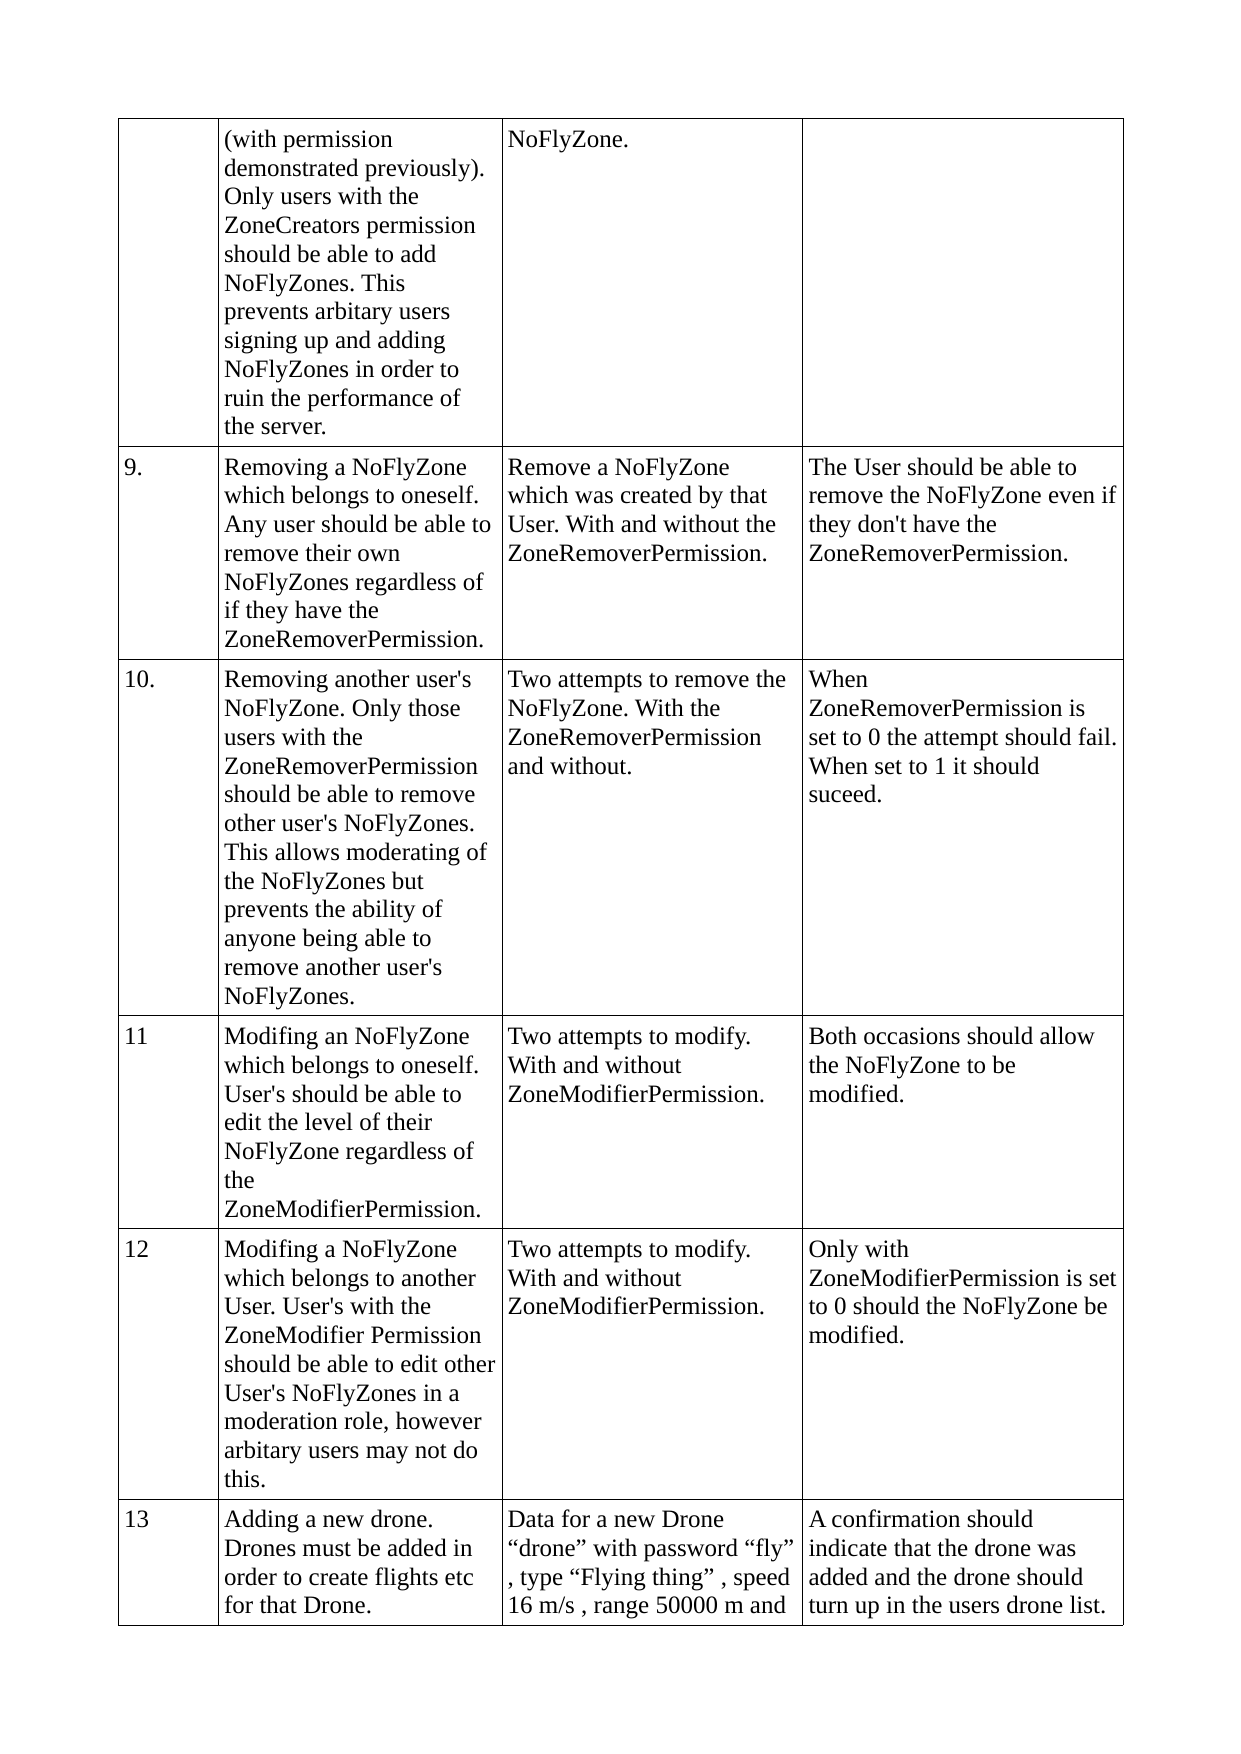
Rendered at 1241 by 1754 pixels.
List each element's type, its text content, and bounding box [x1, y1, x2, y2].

table_cell Removing another user's NoFlyZone. Only those users with the ZoneRemoverPermission should be able to remove other user's NoFlyZones. This allows moderating of the NoFlyZones but prevents the ability of anyone being able to remove another user's NoFlyZones. [219, 660, 502, 1015]
table_cell 13 [119, 1500, 218, 1625]
table_cell 9. [119, 447, 218, 659]
table_cell The User should be able to remove the NoFlyZone even if they don't have the ZoneRemoverPermission. [803, 447, 1123, 659]
table_cell (with permission demonstrated previously). Only users with the ZoneCreators permission should be able to add NoFlyZones. This prevents arbitary users signing up and adding NoFlyZones in order to ruin the performance of the server. [219, 119, 502, 446]
table_cell Only with ZoneModifierPermission is set to 0 should the NoFlyZone be modified. [803, 1229, 1123, 1498]
table_cell A confirmation should indicate that the drone was added and the drone should turn up in the users drone list. [803, 1500, 1123, 1625]
table_cell When ZoneRemoverPermission is set to 0 the attempt should fail. When set to 1 it should suceed. [803, 660, 1123, 1015]
table_cell NoFlyZone. [503, 119, 802, 446]
table_cell Data for a new Drone “drone” with password “fly” , type “Flying thing” , speed 16 m/s , range 50000 m and [503, 1500, 802, 1625]
table_cell Modifing an NoFlyZone which belongs to oneself. User's should be able to edit the level of their NoFlyZone regardless of the ZoneModifierPermission. [219, 1016, 502, 1228]
table_cell Two attempts to modify. With and without ZoneModifierPermission. [503, 1016, 802, 1228]
table_cell Two attempts to modify. With and without ZoneModifierPermission. [503, 1229, 802, 1498]
table_cell 11 [119, 1016, 218, 1228]
table_cell Adding a new drone. Drones must be added in order to create flights etc for that Drone. [219, 1500, 502, 1625]
table_cell Remove a NoFlyZone which was created by that User. With and without the ZoneRemoverPermission. [503, 447, 802, 659]
table_cell 10. [119, 660, 218, 1015]
table_cell Removing a NoFlyZone which belongs to oneself. Any user should be able to remove their own NoFlyZones regardless of if they have the ZoneRemoverPermission. [219, 447, 502, 659]
table_cell Two attempts to remove the NoFlyZone. With the ZoneRemoverPermission and without. [503, 660, 802, 1015]
table_cell Both occasions should allow the NoFlyZone to be modified. [803, 1016, 1123, 1228]
table_cell Modifing a NoFlyZone which belongs to another User. User's with the ZoneModifier Permission should be able to edit other User's NoFlyZones in a moderation role, however arbitary users may not do this. [219, 1229, 502, 1498]
table_cell 12 [119, 1229, 218, 1498]
table_cell [119, 119, 218, 446]
table_cell [803, 119, 1123, 446]
